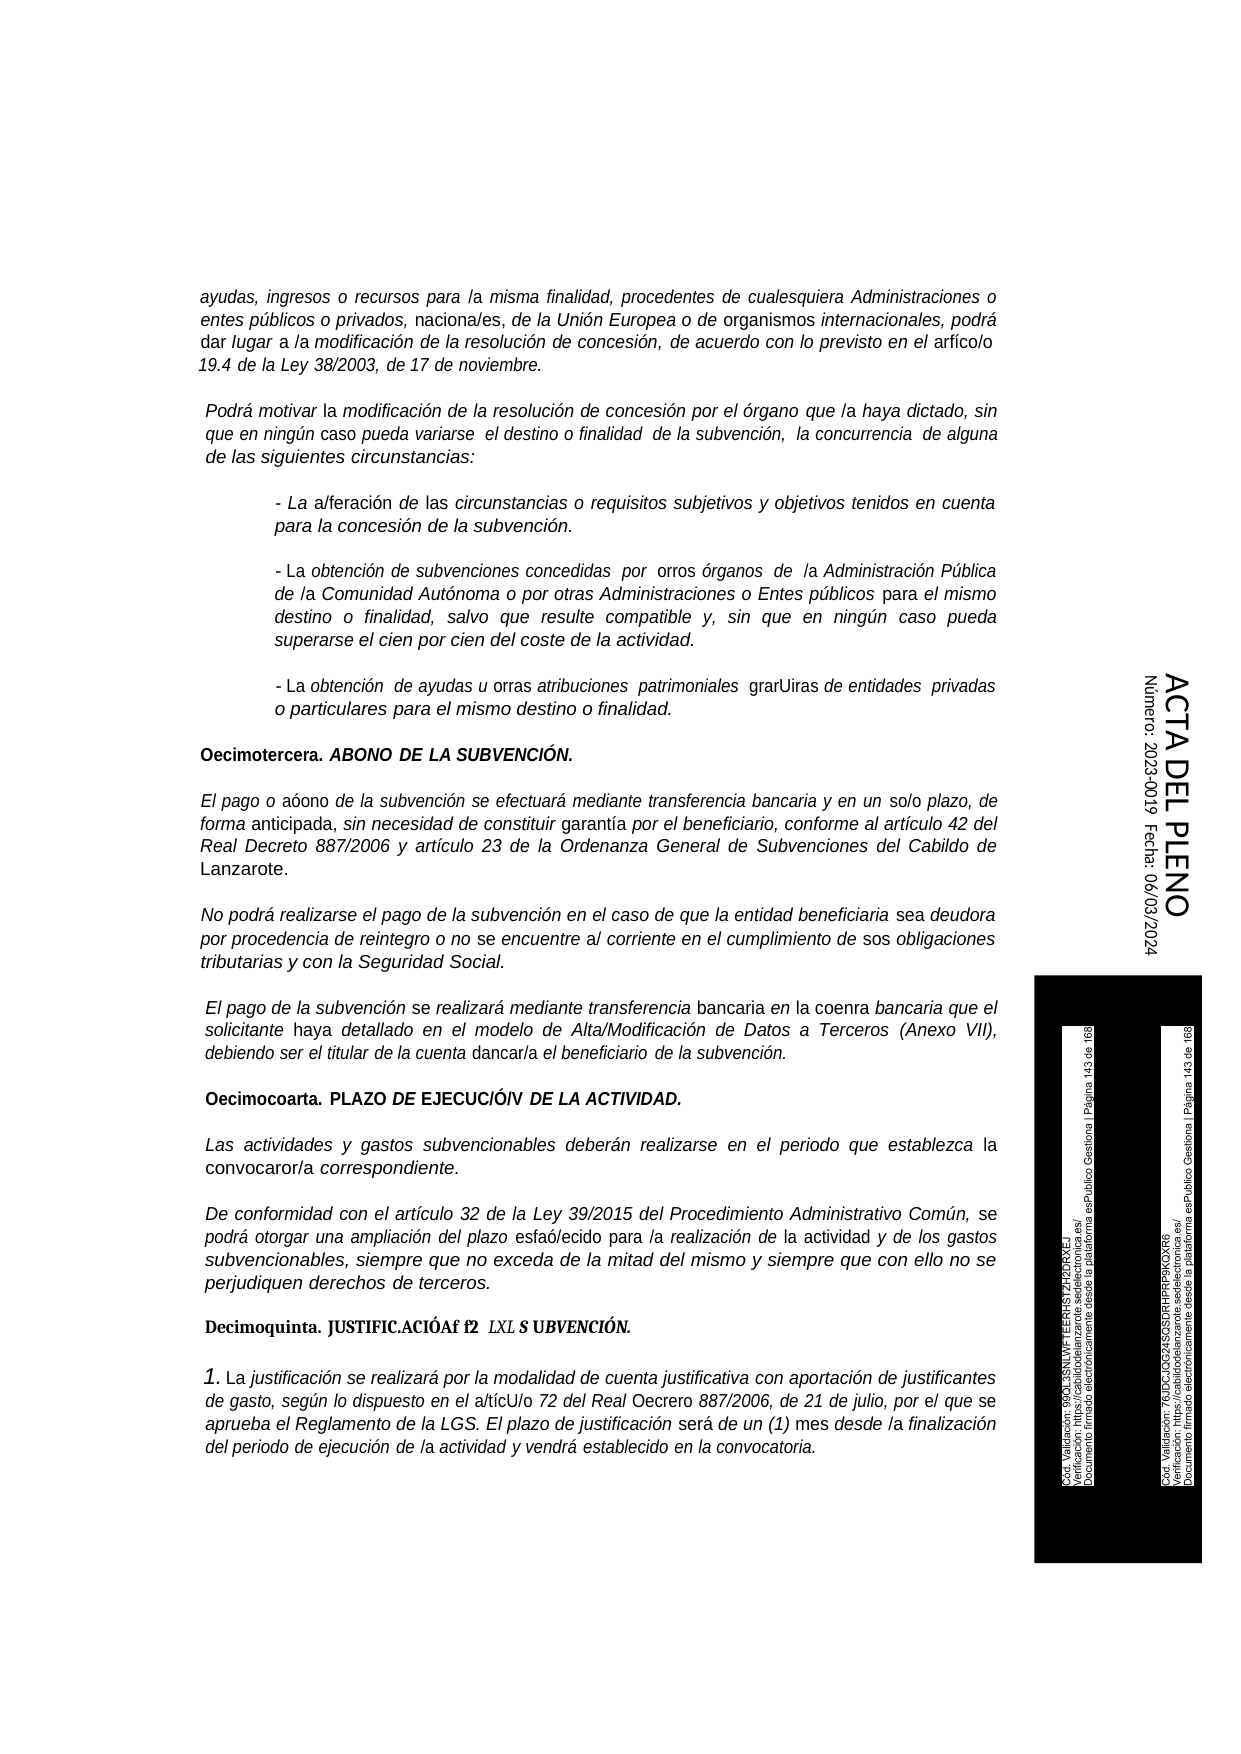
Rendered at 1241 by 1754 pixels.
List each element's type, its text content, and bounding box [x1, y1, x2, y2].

text Oecimocoarta. PLAZO DE EJECUC/Ó/V DE LA ACTIVIDAD. [205, 1088, 1205, 1110]
text 19.4 de la Ley 38/2003, de 17 de noviembre. [198, 354, 1205, 375]
text Podrá motivar la modificación de la resolución de concesión por el órgano que /a haya dictado, sin que en ningún caso pueda variarse el destino o finalidad de la subvención, la concurrencia de alguna de las siguientes circunstancias: [205, 400, 998, 467]
text El pago o aóono de la subvención se efectuará mediante transferencia bancaria y en un so/o plazo, de forma anticipada, sin necesidad de constituir garantía por el beneficiario, conforme al artículo 42 del Real Decreto 887/2006 y artículo 23 de la Ordenanza General de Subvenciones del Cabildo de Lanzarote. [200, 790, 998, 880]
text - La a/feración de las circunstancias o requisitos subjetivos y objetivos tenidos en cuenta para la concesión de la subvención. [274, 492, 996, 536]
text No podrá realizarse el pago de la subvención en el caso de que la entidad beneficiaria sea deudora por procedencia de reintegro o no se encuentre a/ corriente en el cumplimiento de sos obligaciones tributarias y con la Seguridad Social. [200, 904, 995, 972]
text El pago de la subvención se realizará mediante transferencia bancaria en la coenra bancaria que el solicitante haya detallado en el modelo de Alta/Modificación de Datos a Terceros (Anexo VII), debiendo ser el titular de la cuenta dancar/a el beneficiario de la subvención. [205, 996, 998, 1064]
list La obtención de subvenciones concedidas por orros órganos de /a Administración Pública de /a Comunidad Autónoma o por otras Administraciones o Entes públicos para el mismo destino o finalidad, salvo que resulte compatible y, sin que en ningún caso pueda superarse el cien por cien del coste de la actividad. [274, 560, 997, 650]
picture [1062, 1110, 1094, 1317]
text Las actividades y gastos subvencionables deberán realizarse en el periodo que establezca la convocaror/a correspondiente. [205, 1134, 997, 1178]
picture [1161, 1026, 1194, 1088]
text Decimoquinta. JUSTIFIC.ACIÓAf f2 LXL S UBVENCIÓN. [205, 1317, 1205, 1338]
list ACTA DEL PLENO [1161, 673, 1196, 964]
text De conformidad con el artículo 32 de la Ley 39/2015 del Procedimiento Administrativo Común, se podrá otorgar una ampliación del plazo esfaó/ecido para /a realización de la actividad y de los gastos subvencionables, siempre que no exceda de la mitad del mismo y siempre que con ello no se perjudiquen derechos de terceros. [205, 1203, 997, 1293]
list La obtención de ayudas u orras atribuciones patrimoniales grarUiras de entidades privadas o particulares para el mismo destino o finalidad. [274, 675, 995, 719]
picture [1161, 1338, 1194, 1486]
list Número: 2023-0019 Fecha: 06/03/2024 [1142, 676, 1161, 964]
picture [1062, 1026, 1094, 1088]
picture [1161, 1110, 1194, 1317]
text ayudas, ingresos o recursos para /a misma finalidad, procedentes de cualesquiera Administraciones o entes públicos o privados, naciona/es, de la Unión Europea o de organismos internacionales, podrá dar Iugar a /a modificación de la resolución de concesión, de acuerdo con lo previsto en el arfíco/o [200, 286, 997, 353]
text Oecimotercera. ABONO DE LA SUBVENCIÓN. [200, 744, 1142, 765]
picture [1062, 1338, 1094, 1486]
list La justificación se realizará por la modalidad de cuenta justificativa con aportación de justificantes de gasto, según lo dispuesto en el a/tícU/o 72 del Real Oecrero 887/2006, de 21 de julio, por e/ que se aprueba el Reglamento de la LGS. El plazo de justificación será de un (1) mes desde /a finalización del periodo de ejecución de /a actividad y vendrá establecido en la convocatoria. [203, 1363, 996, 1457]
